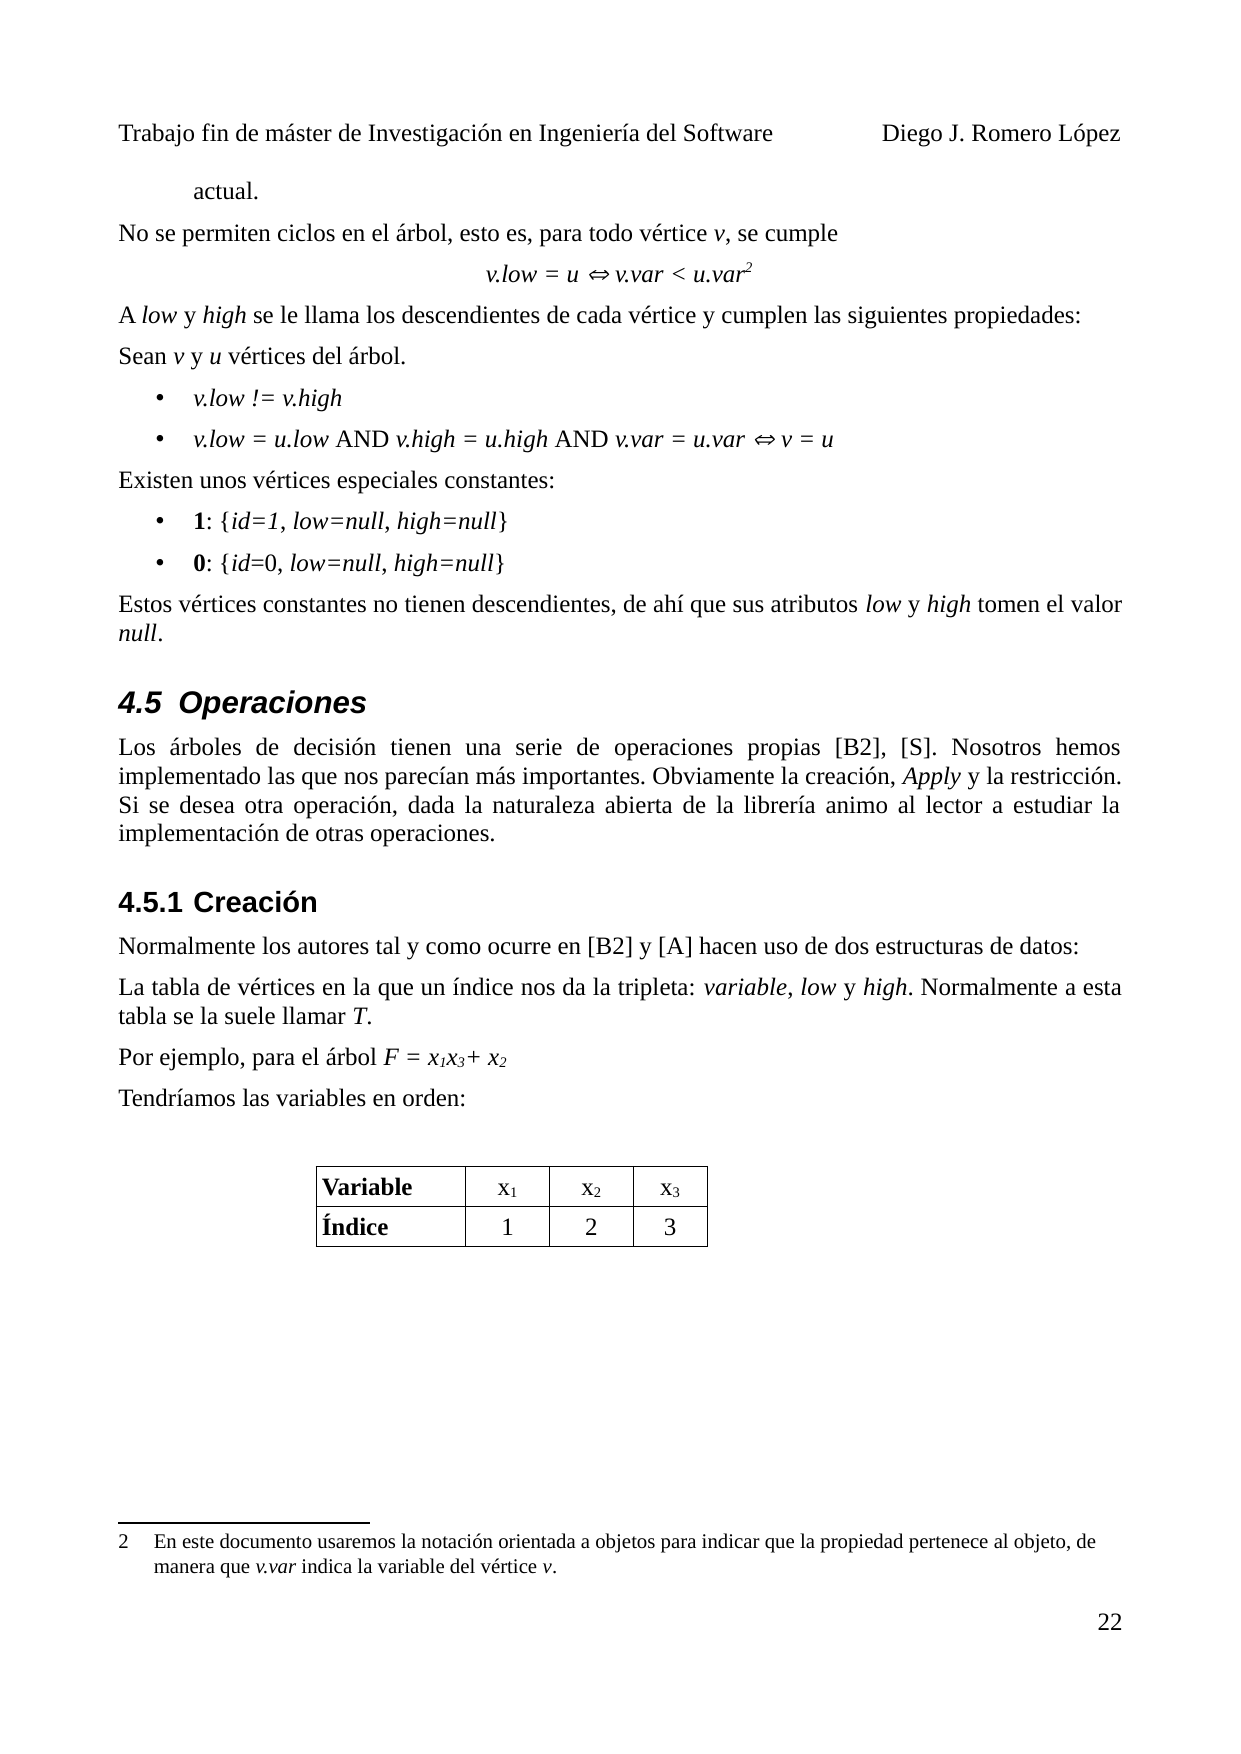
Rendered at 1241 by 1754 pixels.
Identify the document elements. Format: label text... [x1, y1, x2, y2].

list 0: {id=0, low=null, high=null} [156, 548, 1122, 576]
table_cell 1 [466, 1207, 549, 1246]
list 1: {id=1, low=null, high=null} [156, 506, 1122, 535]
text Estos vértices constantes no tienen descendientes, de ahí que sus atributos low y high tomen el valor null. [118, 589, 1122, 646]
text Por ejemplo, para el árbol F = x1x3+ x2 [118, 1042, 1122, 1071]
text Tendríamos las variables en orden: [118, 1083, 1122, 1112]
table_cell Índice [317, 1207, 465, 1246]
text La tabla de vértices en la que un índice nos da la tripleta: variable, low y high. Normalmente a esta tabla se la suele llamar T. [118, 972, 1122, 1029]
table_header x1 [466, 1167, 549, 1206]
text Sean v y u vértices del árbol. [118, 341, 1122, 370]
table_header Variable [317, 1167, 465, 1206]
table_header x3 [634, 1167, 707, 1206]
subtitle Creación [118, 885, 1122, 918]
list actual. [156, 176, 1122, 205]
list v.low = u.low AND v.high = u.high AND v.var = u.var ⇔ v = u [156, 424, 1122, 453]
table_cell 2 [550, 1207, 633, 1246]
list v.low != v.high [156, 383, 1122, 411]
text A low y high se le llama los descendientes de cada vértice y cumplen las siguientes propiedades: [118, 300, 1122, 329]
table_cell 3 [634, 1207, 707, 1246]
subtitle Operaciones [118, 684, 1122, 720]
text Existen unos vértices especiales constantes: [118, 465, 1122, 494]
table_header x2 [550, 1167, 633, 1206]
text Normalmente los autores tal y como ocurre en [B2] y [A] hacen uso de dos estructuras de datos: [118, 931, 1122, 959]
text v.low = u ⇔ v.var < u.var [118, 259, 1122, 288]
text Los árboles de decisión tienen una serie de operaciones propias [B2], [S]. Nosotros hemos implementado las que nos parecían más importantes. Obviamente la creación, Apply y la restricción. Si se desea otra operación, dada la naturaleza abierta de la librería animo al lector a estudiar la implementación de otras operaciones. [118, 732, 1122, 847]
text No se permiten ciclos en el árbol, esto es, para todo vértice v, se cumple [118, 218, 1122, 246]
text En este documento usaremos la notación orientada a objetos para indicar que la propiedad pertenece al objeto, de manera que v.var indica la variable del vértice v. [118, 1529, 1122, 1578]
